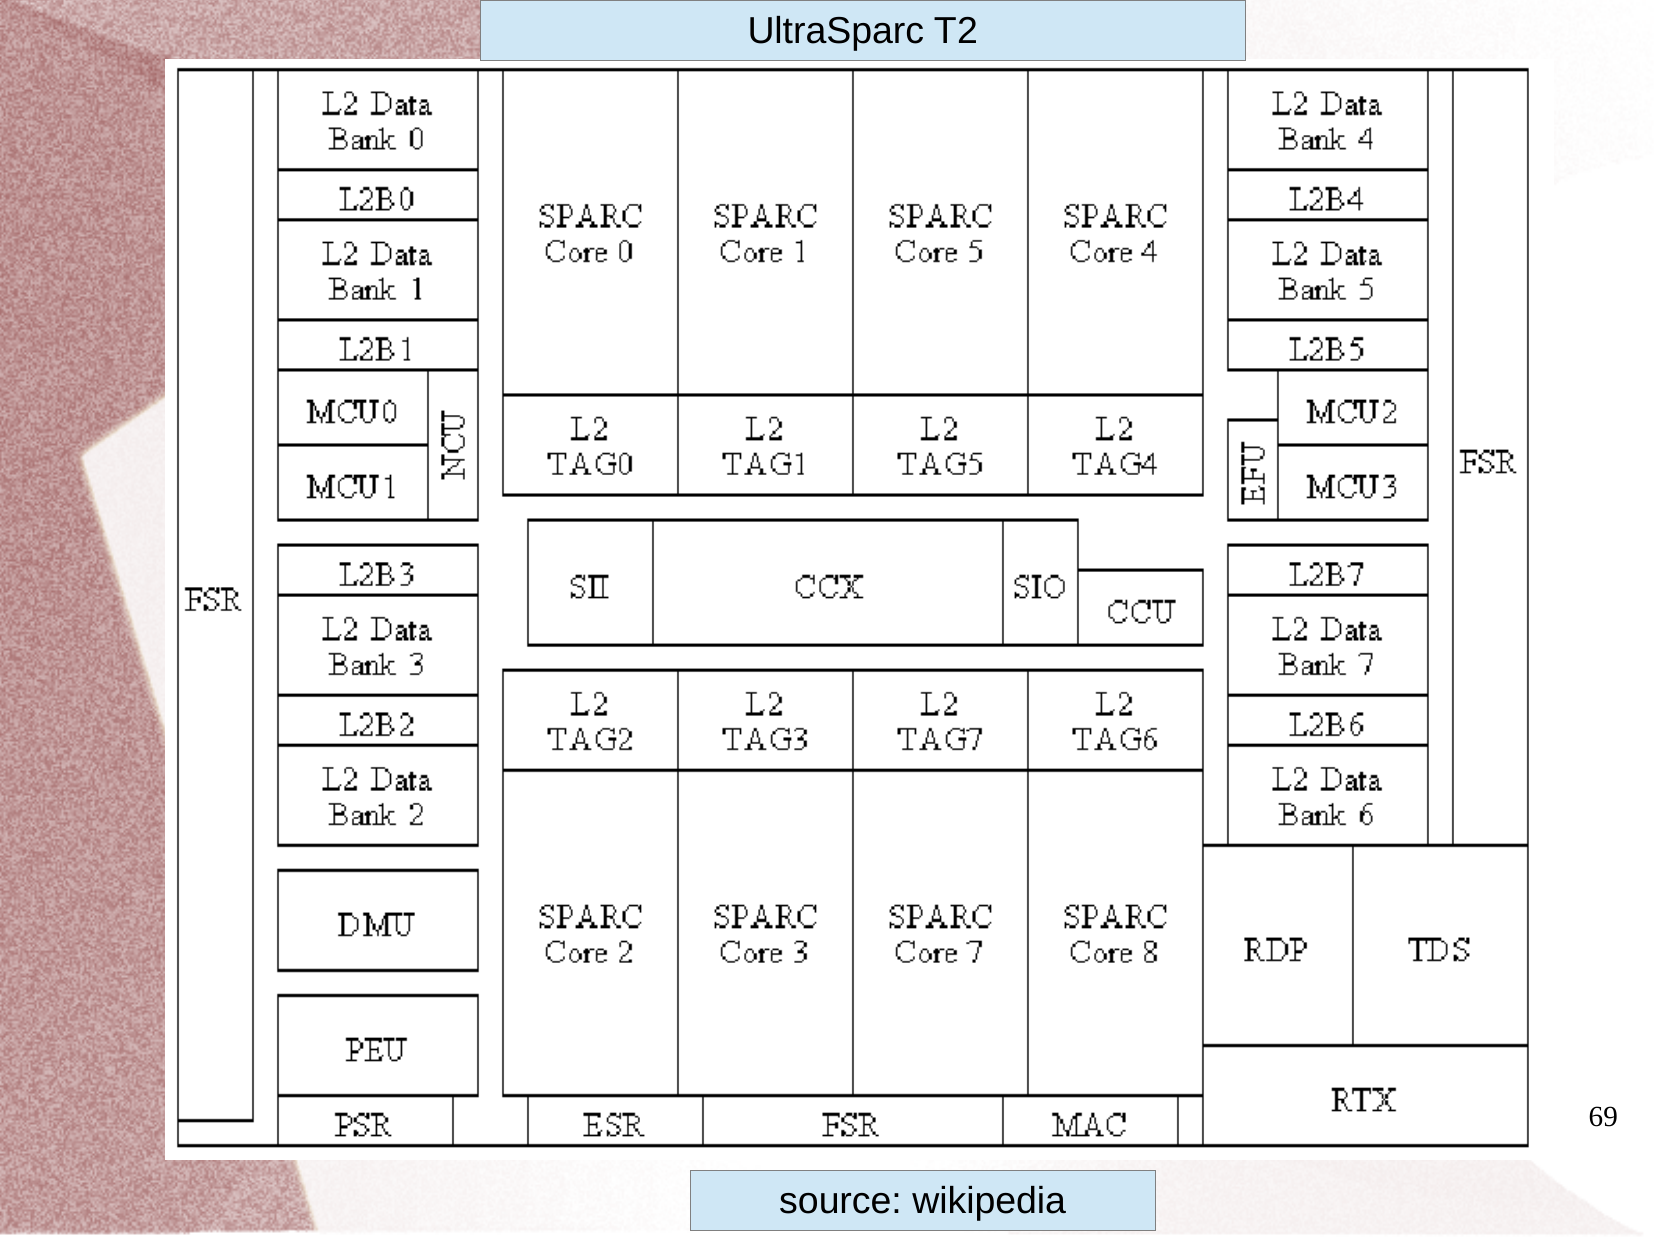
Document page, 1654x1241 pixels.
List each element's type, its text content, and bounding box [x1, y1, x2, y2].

text_box UltraSparc T2 [480, 0, 1246, 61]
picture [0, 0, 1654, 1241]
text_box source: wikipedia [690, 1170, 1156, 1231]
